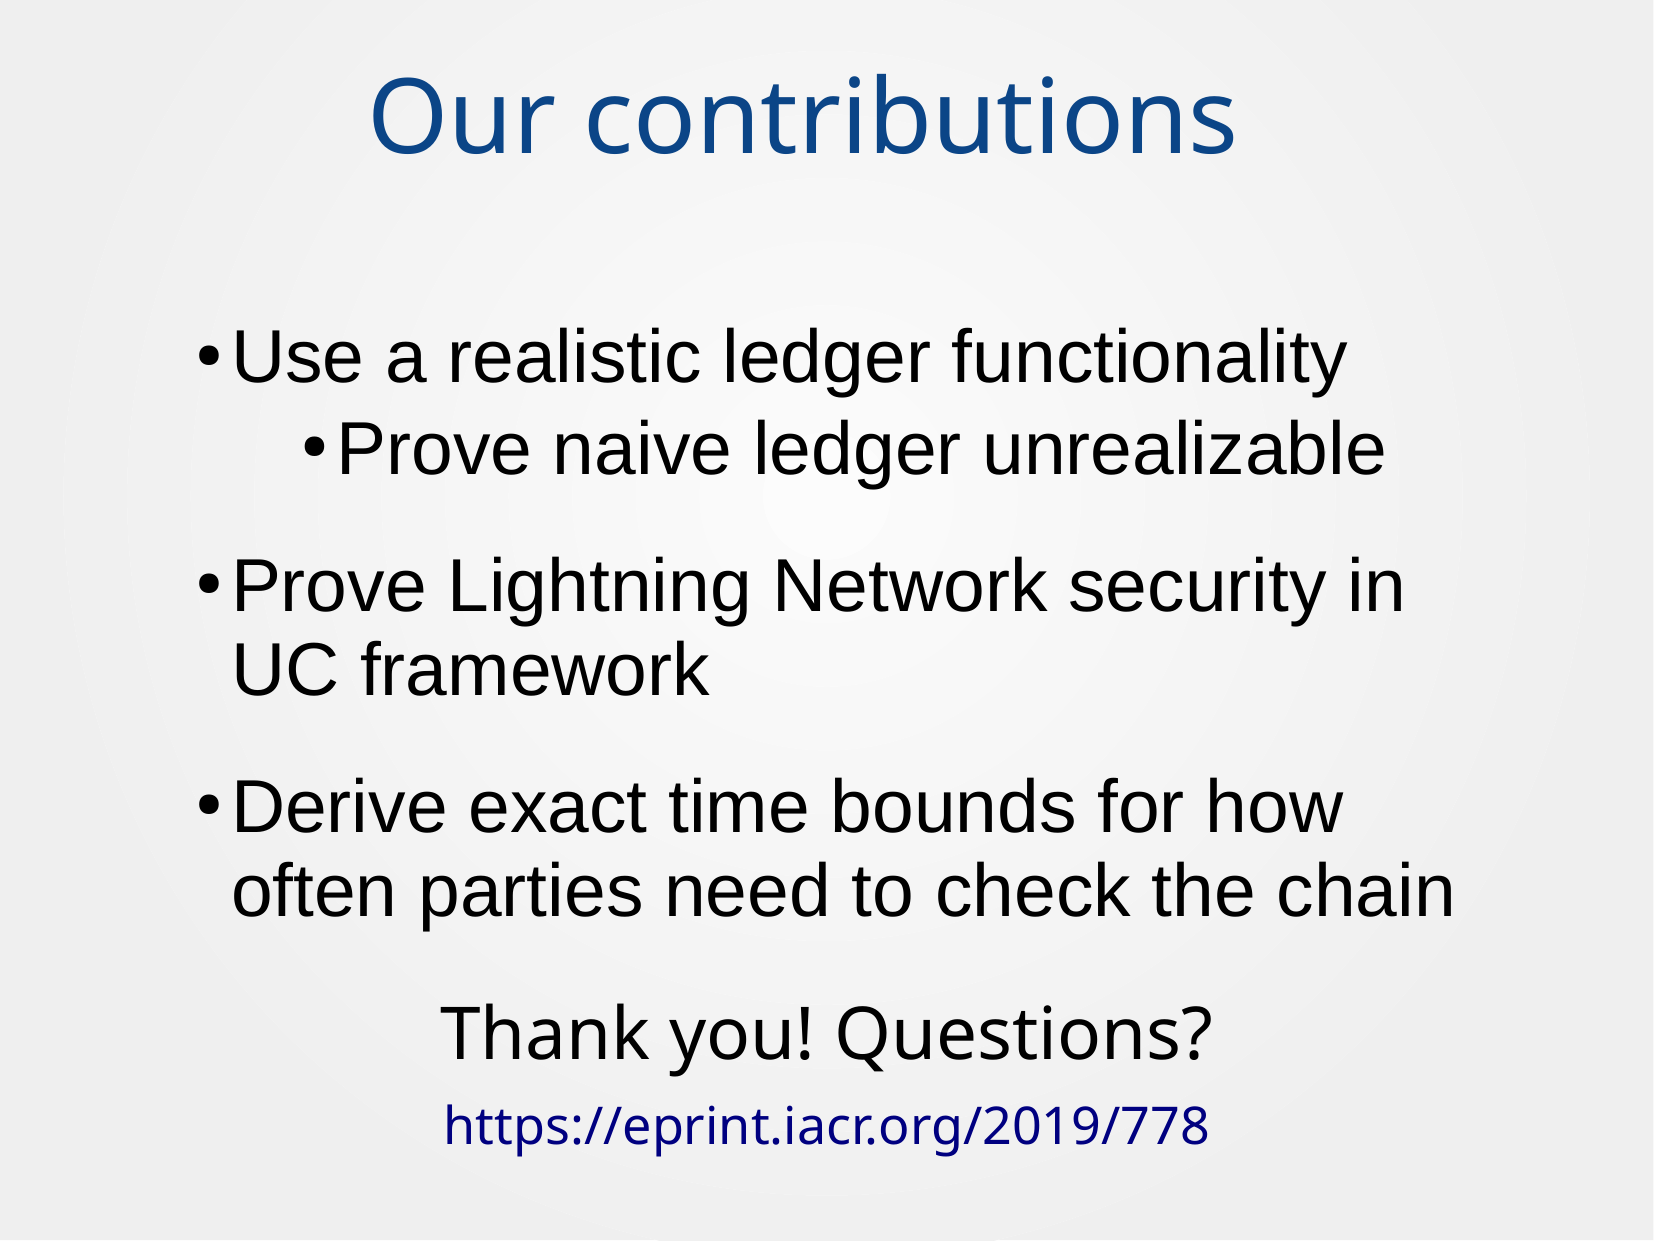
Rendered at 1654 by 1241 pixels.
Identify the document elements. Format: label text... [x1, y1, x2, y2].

text_box Thank you! Questions? https://eprint.iacr.org/2019/778 [155, 974, 1499, 1168]
text_box Use a realistic ledger functionality Prove naive ledger unrealizable Prove Lightning Network security in UC framework Derive exact time bounds for how often parties need to check the chain [180, 307, 1473, 941]
title Our contributions [367, 41, 1287, 184]
